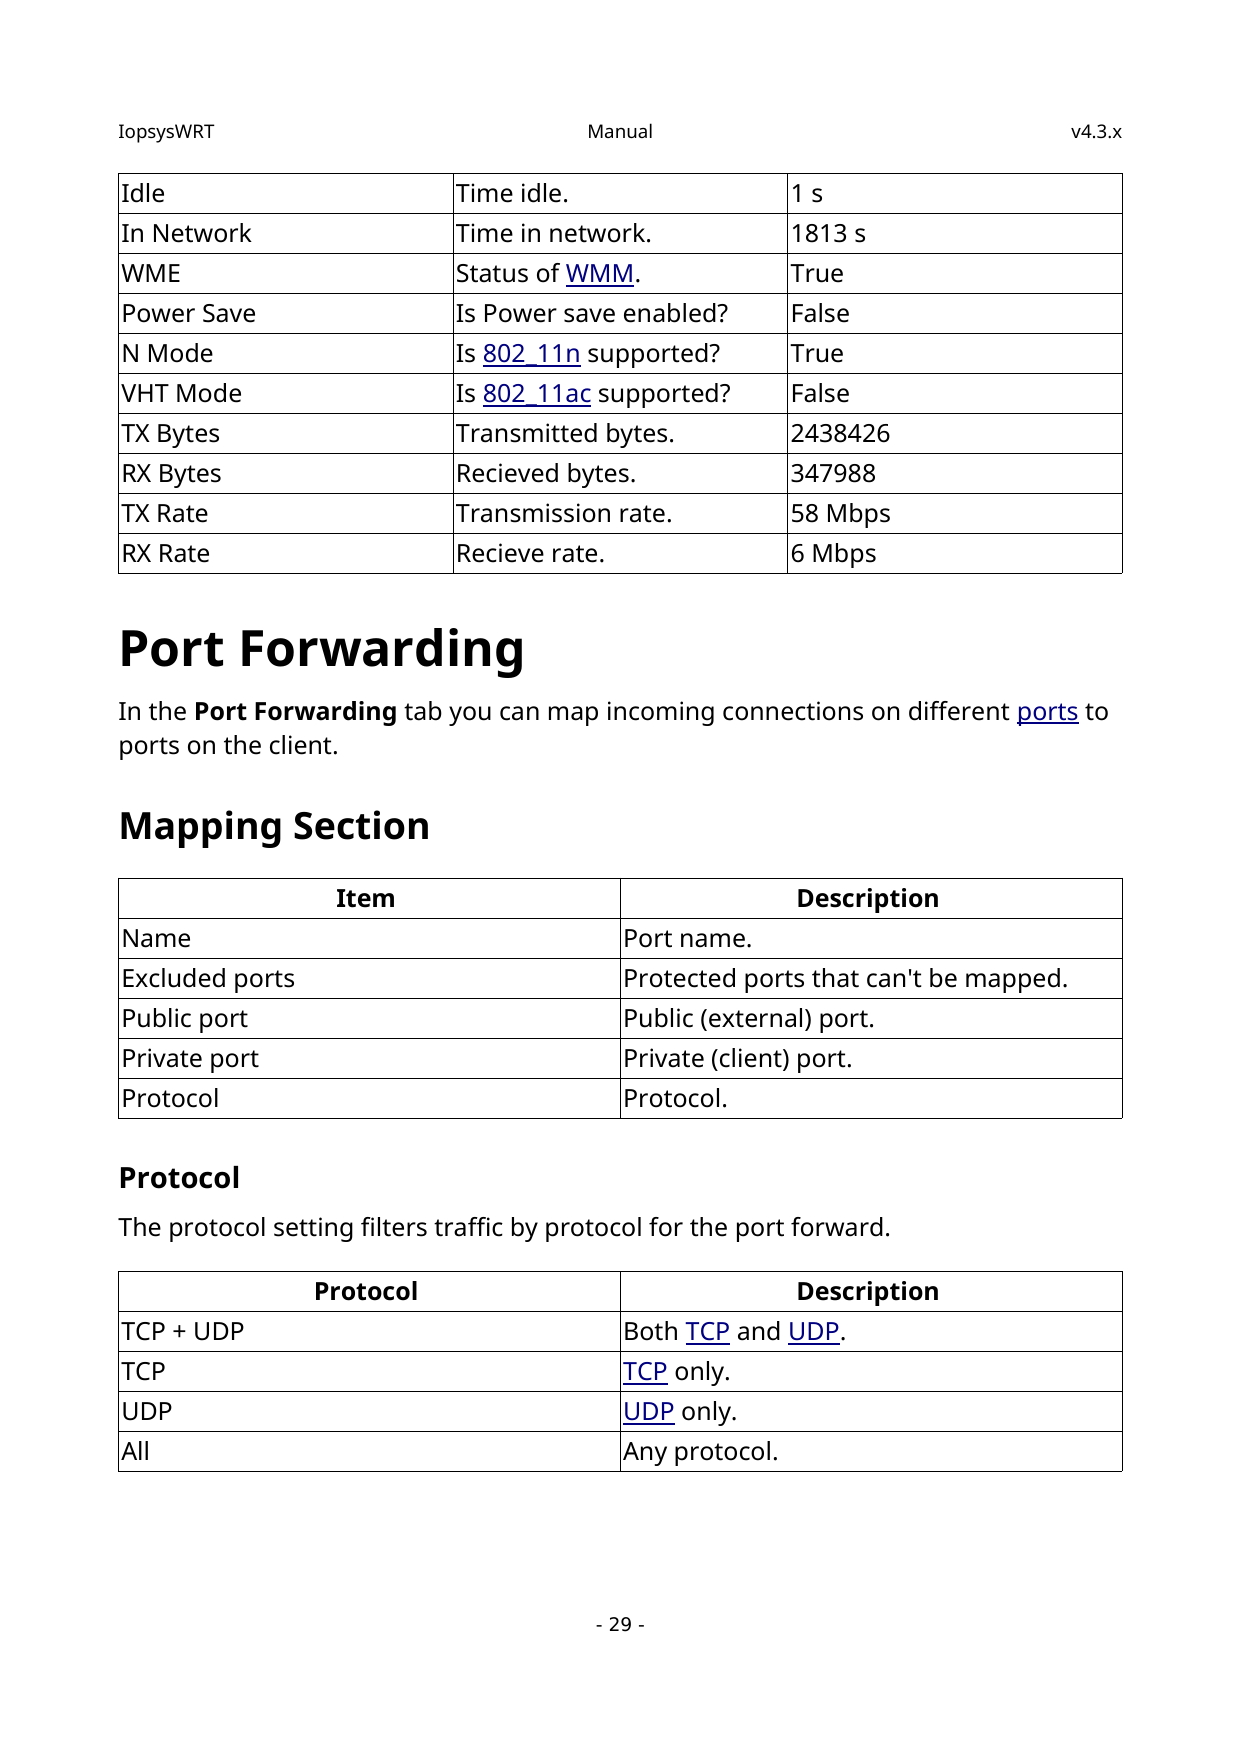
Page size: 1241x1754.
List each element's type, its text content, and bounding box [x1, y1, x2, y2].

table_header Description [621, 1272, 1122, 1311]
table_cell Protocol. [621, 1079, 1122, 1118]
text In the Port Forwarding tab you can map incoming connections on different ports to ports on the client. [118, 694, 1122, 762]
table_cell 1813 s [788, 214, 1122, 253]
text The protocol setting filters traffic by protocol for the port forward. [118, 1210, 1122, 1244]
table_cell Is 802_11n supported? [454, 334, 787, 373]
table_cell True [788, 254, 1122, 293]
table_cell 58 Mbps [788, 494, 1122, 533]
table_cell Recieve rate. [454, 534, 787, 573]
table_cell In Network [119, 214, 453, 253]
table_cell TCP only. [621, 1352, 1122, 1391]
table_cell UDP only. [621, 1392, 1122, 1431]
table_header Protocol [119, 1272, 620, 1311]
table_cell True [788, 334, 1122, 373]
table_cell Public port [119, 999, 620, 1038]
table_cell 2438426 [788, 414, 1122, 453]
table_header Description [621, 879, 1122, 918]
table_cell TCP + UDP [119, 1312, 620, 1351]
table_cell TX Rate [119, 494, 453, 533]
table_cell Protocol [119, 1079, 620, 1118]
subtitle Protocol [118, 1157, 1122, 1197]
table_cell Protected ports that can't be mapped. [621, 959, 1122, 998]
table_cell Any protocol. [621, 1432, 1122, 1471]
table_cell N Mode [119, 334, 453, 373]
subtitle Mapping Section [118, 799, 1122, 850]
table_cell UDP [119, 1392, 620, 1431]
table_cell VHT Mode [119, 374, 453, 413]
table_cell Transmitted bytes. [454, 414, 787, 453]
table_cell Public (external) port. [621, 999, 1122, 1038]
table_cell Private (client) port. [621, 1039, 1122, 1078]
table_cell Name [119, 919, 620, 958]
table_cell Both TCP and UDP. [621, 1312, 1122, 1351]
table_cell RX Rate [119, 534, 453, 573]
table_cell TX Bytes [119, 414, 453, 453]
table_cell Idle [119, 174, 453, 213]
table_header Item [119, 879, 620, 918]
table_cell TCP [119, 1352, 620, 1391]
table_cell Excluded ports [119, 959, 620, 998]
table_cell Power Save [119, 294, 453, 333]
table_cell Private port [119, 1039, 620, 1078]
subtitle Port Forwarding [118, 613, 1122, 681]
table_cell False [788, 294, 1122, 333]
table_cell Time idle. [454, 174, 787, 213]
table_cell 1 s [788, 174, 1122, 213]
table_cell False [788, 374, 1122, 413]
table_cell All [119, 1432, 620, 1471]
table_cell Recieved bytes. [454, 454, 787, 493]
table_cell Is 802_11ac supported? [454, 374, 787, 413]
table_cell 6 Mbps [788, 534, 1122, 573]
table_cell Status of WMM. [454, 254, 787, 293]
table_cell RX Bytes [119, 454, 453, 493]
table_cell Transmission rate. [454, 494, 787, 533]
table_cell WME [119, 254, 453, 293]
table_cell 347988 [788, 454, 1122, 493]
table_cell Is Power save enabled? [454, 294, 787, 333]
table_cell Port name. [621, 919, 1122, 958]
table_cell Time in network. [454, 214, 787, 253]
